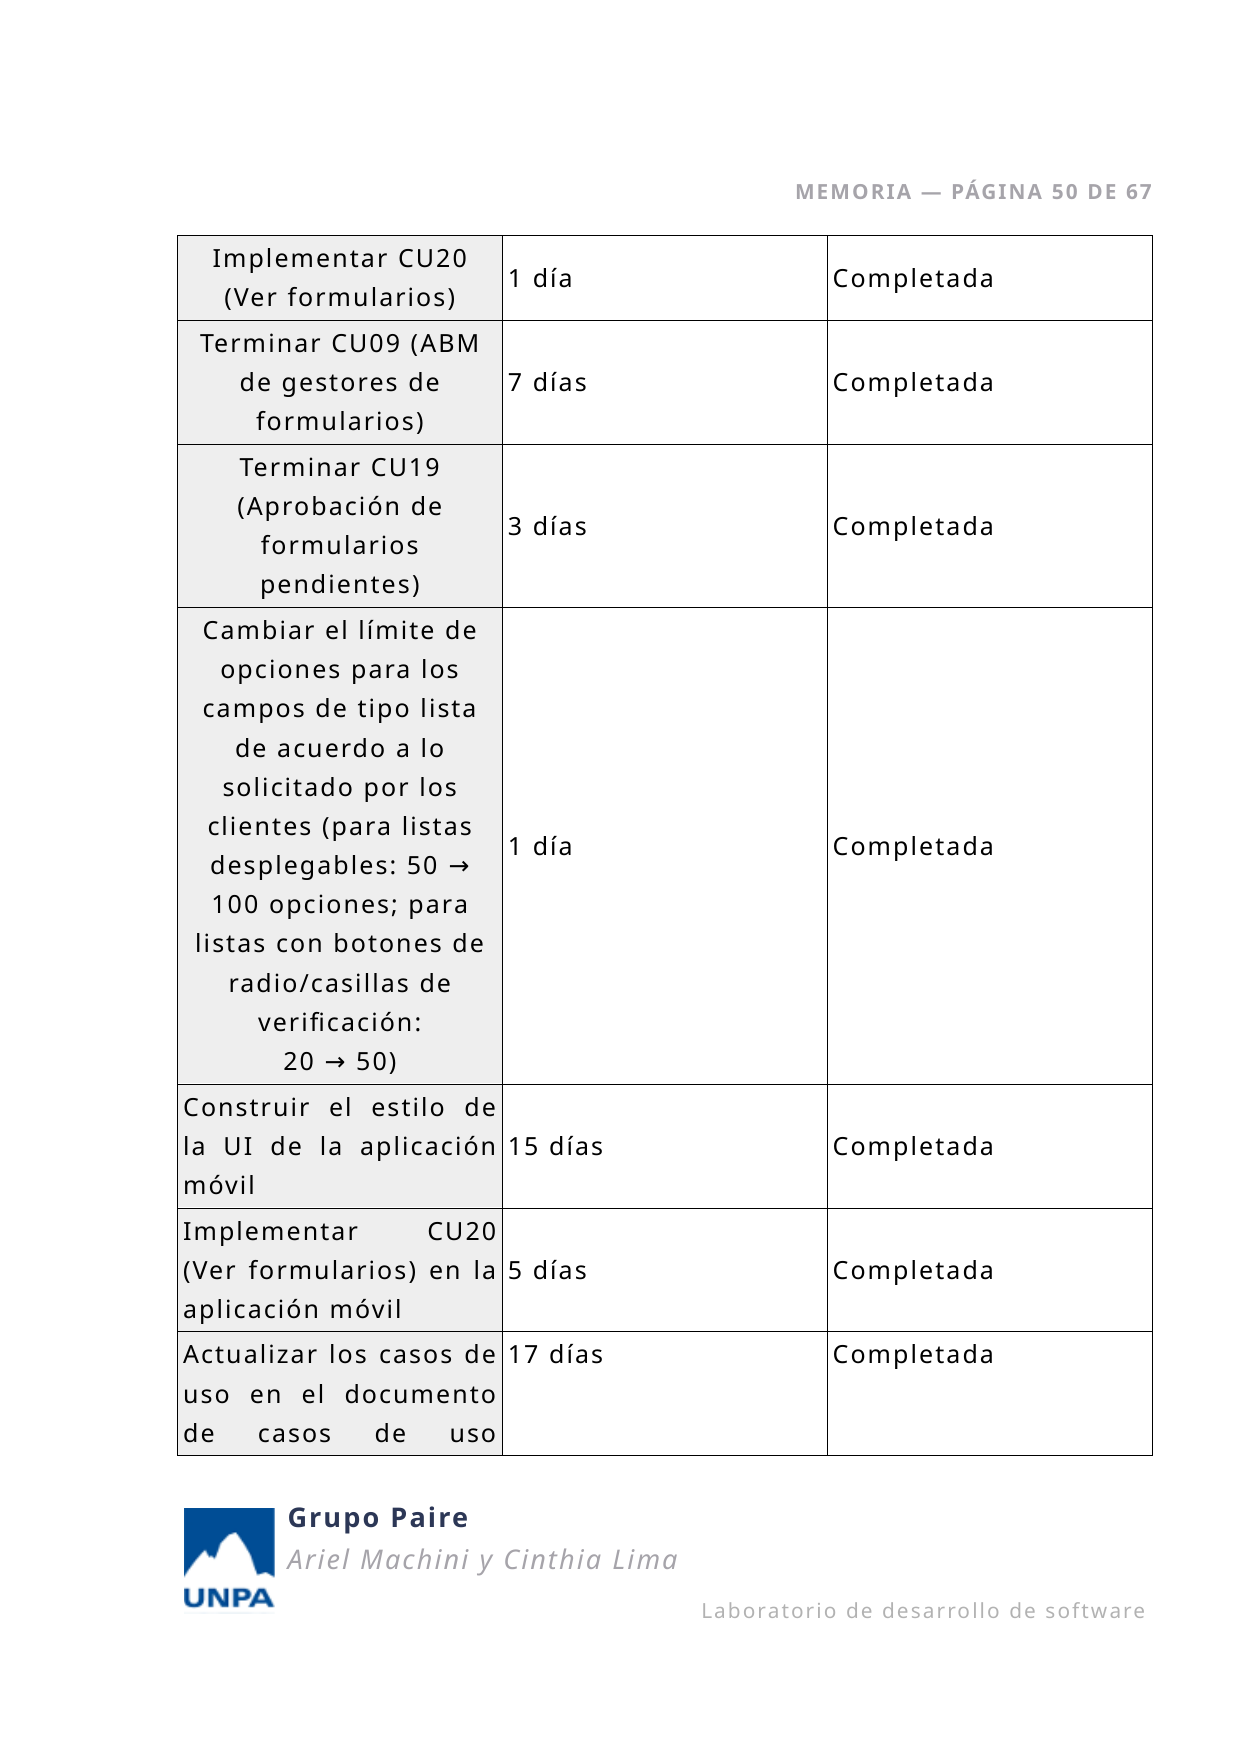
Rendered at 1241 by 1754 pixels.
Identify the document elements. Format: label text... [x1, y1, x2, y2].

table_cell Completada [828, 321, 1152, 444]
table_cell Completada [828, 1332, 1152, 1455]
table_cell Completada [828, 236, 1152, 320]
table_cell 1 día [503, 608, 827, 1083]
table_cell 15 días [503, 1085, 827, 1207]
table_cell Implementar CU20 (Ver formularios) [178, 236, 502, 320]
table_cell Terminar CU19 (Aprobación de formularios pendientes) [178, 445, 502, 607]
table_cell Implementar CU20 (Ver formularios) en la aplicación móvil [178, 1209, 502, 1331]
table_cell Actualizar los casos de uso en el documento de casos de uso [178, 1332, 502, 1455]
table_cell 17 días [503, 1332, 827, 1455]
table_cell Terminar CU09 (ABM de gestores de formularios) [178, 321, 502, 444]
table_cell Construir el estilo de la UI de la aplicación móvil [178, 1085, 502, 1207]
table_cell Completada [828, 608, 1152, 1083]
table_cell 5 días [503, 1209, 827, 1331]
table_cell Completada [828, 445, 1152, 607]
table_cell Cambiar el límite de opciones para los campos de tipo lista de acuerdo a lo solicitado por los clientes (para listas desplegables: 50 → 100 opciones; para listas con botones de radio/casillas de verificación: 20 → 50) [178, 608, 502, 1083]
table_cell 1 día [503, 236, 827, 320]
table_cell Completada [828, 1209, 1152, 1331]
table_cell Completada [828, 1085, 1152, 1207]
picture [184, 1508, 275, 1614]
table_cell 7 días [503, 321, 827, 444]
table_cell 3 días [503, 445, 827, 607]
